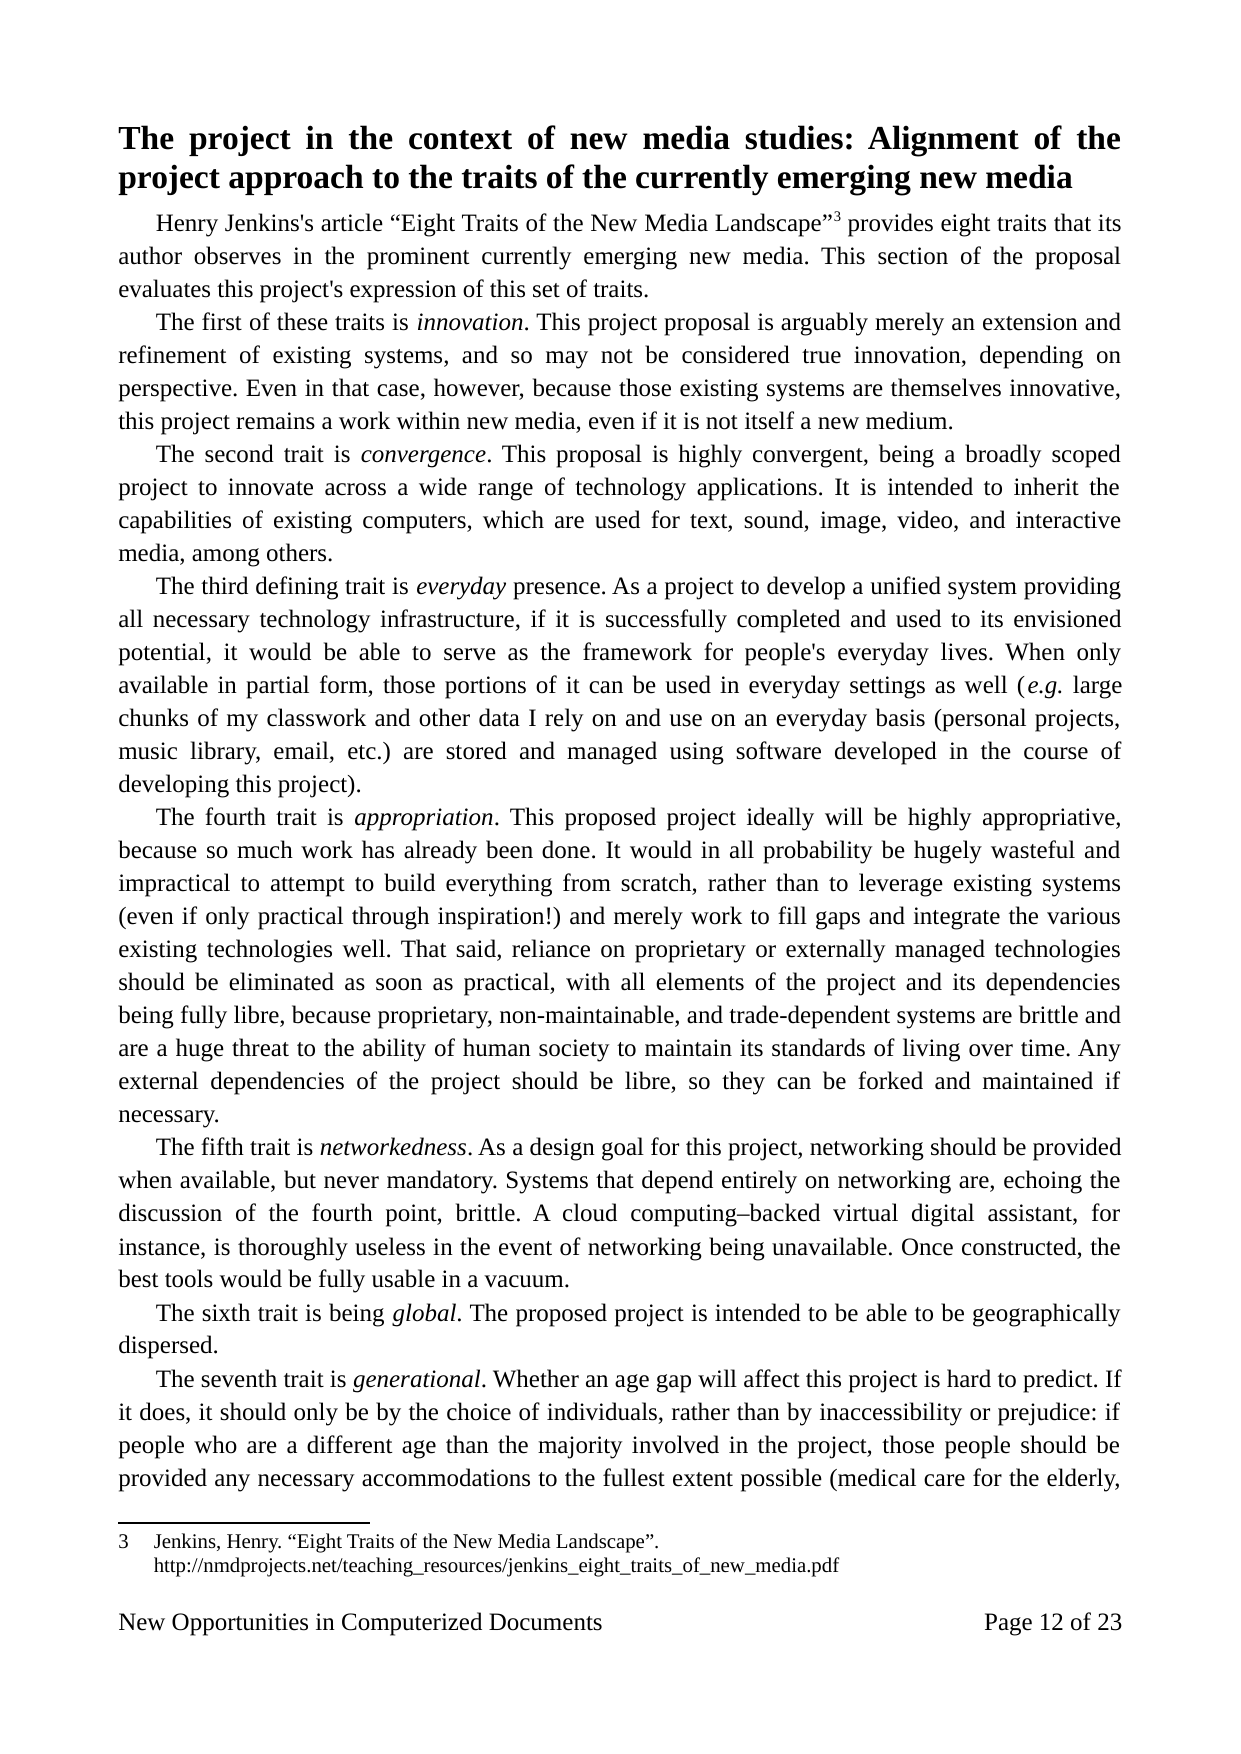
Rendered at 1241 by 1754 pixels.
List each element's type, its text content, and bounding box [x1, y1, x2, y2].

text The fifth trait is networkedness. As a design goal for this project, networking should be provided when available, but never mandatory. Systems that depend entirely on networking are, echoing the discussion of the fourth point, brittle. A cloud computing–backed virtual digital assistant, for instance, is thoroughly useless in the event of networking being unavailable. Once constructed, the best tools would be fully usable in a vacuum. [118, 1132, 1122, 1293]
text Jenkins, Henry. “Eight Traits of the New Media Landscape”. http://nmdprojects.net/teaching_resources/jenkins_eight_traits_of_new_media.pdf [118, 1529, 1122, 1577]
text The first of these traits is innovation. This project proposal is arguably merely an extension and refinement of existing systems, and so may not be considered true innovation, depending on perspective. Even in that case, however, because those existing systems are themselves innovative, this project remains a work within new media, even if it is not itself a new medium. [118, 307, 1122, 435]
text The third defining trait is everyday presence. As a project to develop a unified system providing all necessary technology infrastructure, if it is successfully completed and used to its envisioned potential, it would be able to serve as the framework for people's everyday lives. When only available in partial form, those portions of it can be used in everyday settings as well (e.g. large chunks of my classwork and other data I rely on and use on an everyday basis (personal projects, music library, email, etc.) are stored and managed using software developed in the course of developing this project). [118, 571, 1122, 798]
text Henry Jenkins's article “Eight Traits of the New Media Landscape” provides eight traits that its author observes in the prominent currently emerging new media. This section of the proposal evaluates this project's expression of this set of traits. [118, 208, 1122, 303]
text The second trait is convergence. This proposal is highly convergent, being a broadly scoped project to innovate across a wide range of technology applications. It is intended to inherit the capabilities of existing computers, which are used for text, sound, image, video, and interactive media, among others. [118, 439, 1122, 567]
text The seventh trait is generational. Whether an age gap will affect this project is hard to predict. If it does, it should only be by the choice of individuals, rather than by inaccessibility or prejudice: if people who are a different age than the majority involved in the project, those people should be provided any necessary accommodations to the fullest extent possible (medical care for the elderly, [118, 1364, 1122, 1491]
subtitle The project in the context of new media studies: Alignment of the project approach to the traits of the currently emerging new media [118, 118, 1122, 195]
text The sixth trait is being global. The proposed project is intended to be able to be geographically dispersed. [118, 1298, 1122, 1359]
text The fourth trait is appropriation. This proposed project ideally will be highly appropriative, because so much work has already been done. It would in all probability be hugely wasteful and impractical to attempt to build everything from scratch, rather than to leverage existing systems (even if only practical through inspiration!) and merely work to fill gaps and integrate the various existing technologies well. That said, reliance on proprietary or externally managed technologies should be eliminated as soon as practical, with all elements of the project and its dependencies being fully libre, because proprietary, non-maintainable, and trade-dependent systems are brittle and are a huge threat to the ability of human society to maintain its standards of living over time. Any external dependencies of the project should be libre, so they can be forked and maintained if necessary. [118, 802, 1122, 1128]
